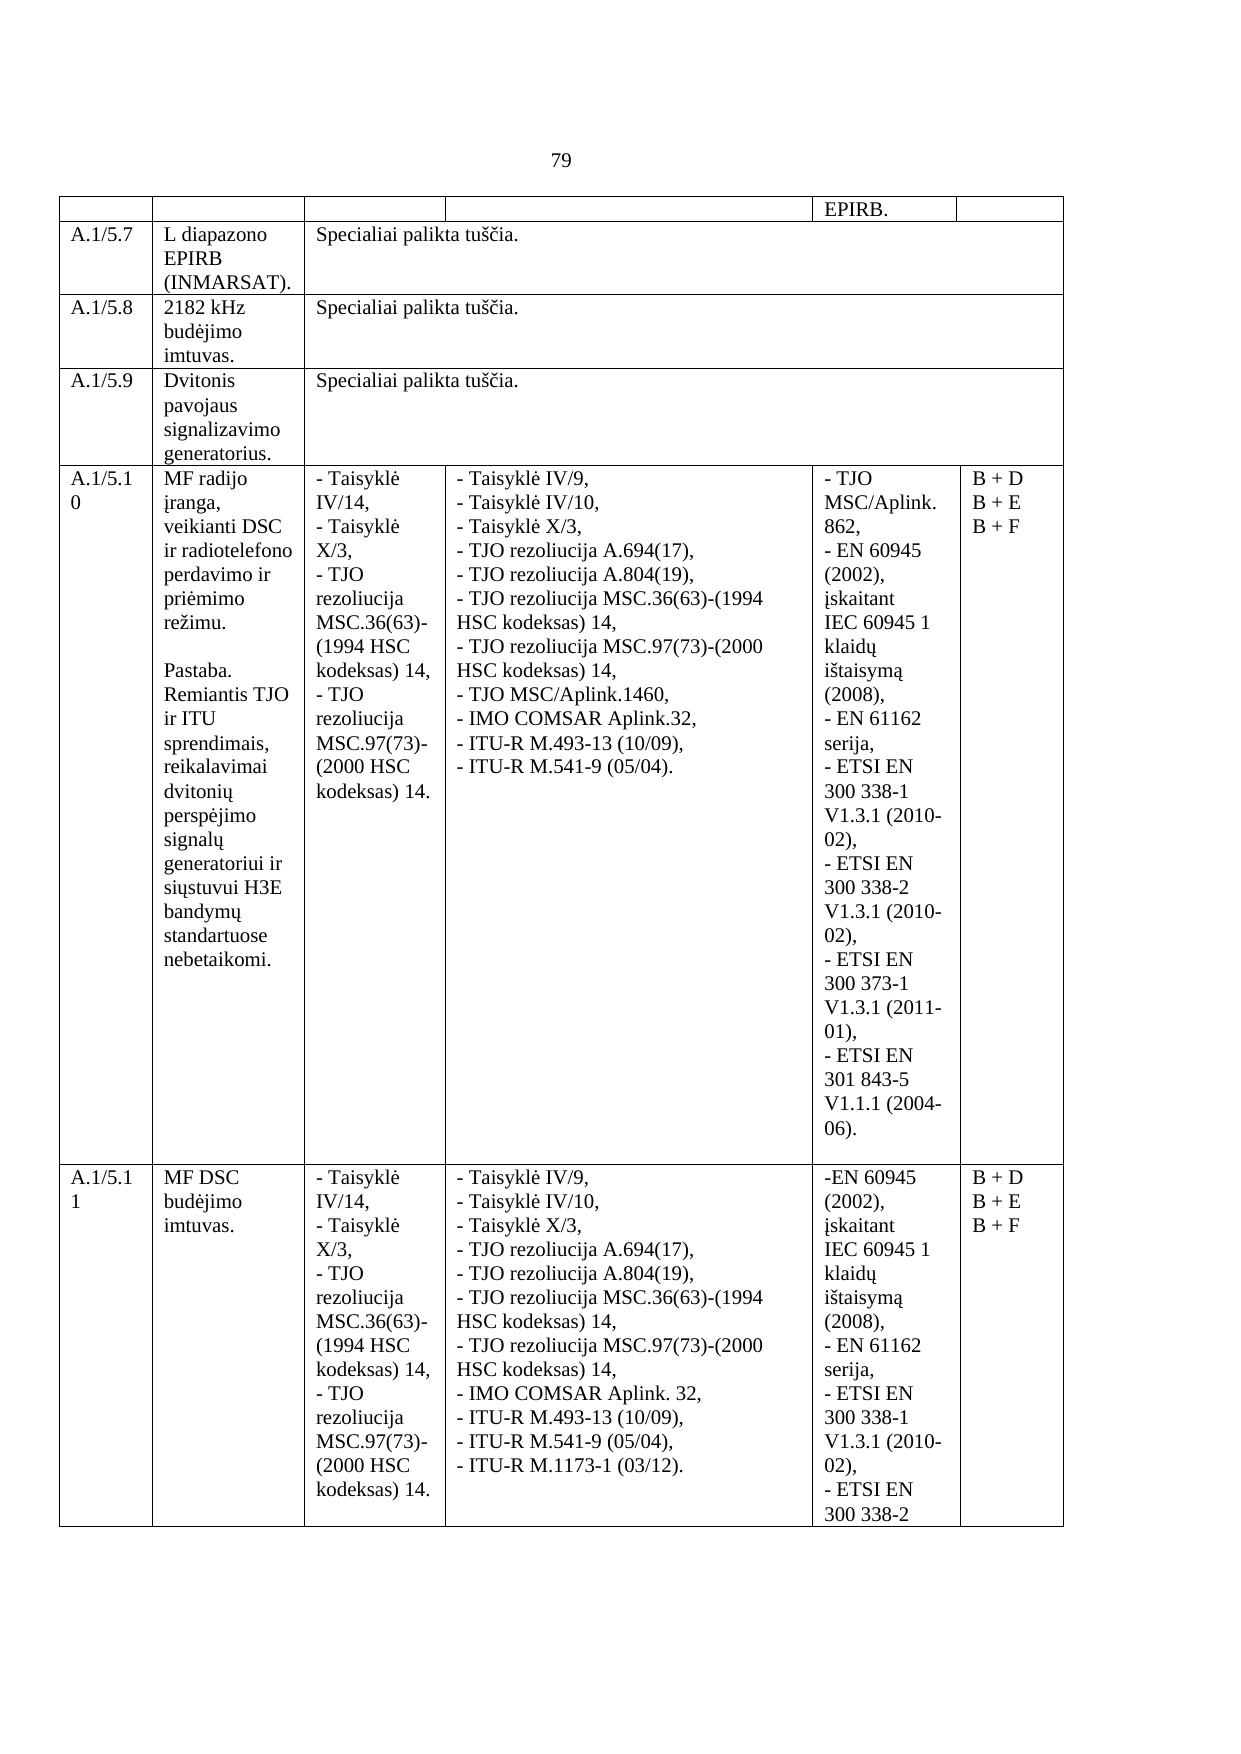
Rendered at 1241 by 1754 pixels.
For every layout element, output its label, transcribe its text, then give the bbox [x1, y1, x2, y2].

table_cell - Taisyklė IV/9, - Taisyklė IV/10, - Taisyklė X/3, - TJO rezoliucija A.694(17), - TJO rezoliucija A.804(19), - TJO rezoliucija MSC.36(63)-(1994 HSC kodeksas) 14, - TJO rezoliucija MSC.97(73)-(2000 HSC kodeksas) 14, - IMO COMSAR Aplink. 32, - ITU-R M.493-13 (10/09), - ITU-R M.541-9 (05/04), - ITU-R M.1173-1 (03/12). [446, 1165, 812, 1526]
table_cell [305, 197, 445, 221]
table_cell Dvitonis pavojaus signalizavimo generatorius. [153, 369, 304, 465]
table_cell EPIRB. [813, 197, 956, 221]
table_cell Specialiai palikta tuščia. [305, 222, 1063, 294]
table_cell -EN 60945 (2002), įskaitant IEC 60945 1 klaidų ištaisymą (2008), - EN 61162 serija, - ETSI EN 300 338-1 V1.3.1 (2010-02), - ETSI EN 300 338-2 [813, 1165, 960, 1526]
table_cell [446, 197, 812, 221]
table_cell [957, 197, 1063, 221]
table_cell A.1/5.11 [60, 1165, 152, 1526]
table_cell [153, 197, 304, 221]
table_cell A.1/5.9 [60, 369, 152, 465]
table_cell MF DSC budėjimo imtuvas. [153, 1165, 304, 1526]
table_cell A.1/5.10 [60, 466, 152, 1163]
table_cell 2182 kHz budėjimo imtuvas. [153, 295, 304, 367]
table_cell - Taisyklė IV/14, - Taisyklė X/3, - TJO rezoliucija MSC.36(63)-(1994 HSC kodeksas) 14, - TJO rezoliucija MSC.97(73)-(2000 HSC kodeksas) 14. [305, 1165, 445, 1526]
table_cell B + D B + E B + F [961, 466, 1063, 1163]
table_cell - Taisyklė IV/9, - Taisyklė IV/10, - Taisyklė X/3, - TJO rezoliucija A.694(17), - TJO rezoliucija A.804(19), - TJO rezoliucija MSC.36(63)-(1994 HSC kodeksas) 14, - TJO rezoliucija MSC.97(73)-(2000 HSC kodeksas) 14, - TJO MSC/Aplink.1460, - IMO COMSAR Aplink.32, - ITU-R M.493-13 (10/09), - ITU-R M.541-9 (05/04). [446, 466, 812, 1163]
table_cell B + D B + E B + F [961, 1165, 1063, 1526]
table_cell Specialiai palikta tuščia. [305, 295, 1063, 367]
table_cell A.1/5.7 [60, 222, 152, 294]
table_cell L diapazono EPIRB (INMARSAT). [153, 222, 304, 294]
table_cell A.1/5.8 [60, 295, 152, 367]
table_cell [60, 197, 152, 221]
table_cell - Taisyklė IV/14, - Taisyklė X/3, - TJO rezoliucija MSC.36(63)-(1994 HSC kodeksas) 14, - TJO rezoliucija MSC.97(73)-(2000 HSC kodeksas) 14. [305, 466, 445, 1163]
table_cell Specialiai palikta tuščia. [305, 369, 1063, 465]
table_cell MF radijo įranga, veikianti DSC ir radiotelefono perdavimo ir priėmimo režimu. Pastaba. Remiantis TJO ir ITU sprendimais, reikalavimai dvitonių perspėjimo signalų generatoriui ir siųstuvui H3E bandymų standartuose nebetaikomi. [153, 466, 304, 1163]
table_cell - TJO MSC/Aplink. 862, - EN 60945 (2002), įskaitant IEC 60945 1 klaidų ištaisymą (2008), - EN 61162 serija, - ETSI EN 300 338-1 V1.3.1 (2010-02), - ETSI EN 300 338-2 V1.3.1 (2010-02), - ETSI EN 300 373-1 V1.3.1 (2011-01), - ETSI EN 301 843-5 V1.1.1 (2004-06). [813, 466, 960, 1163]
